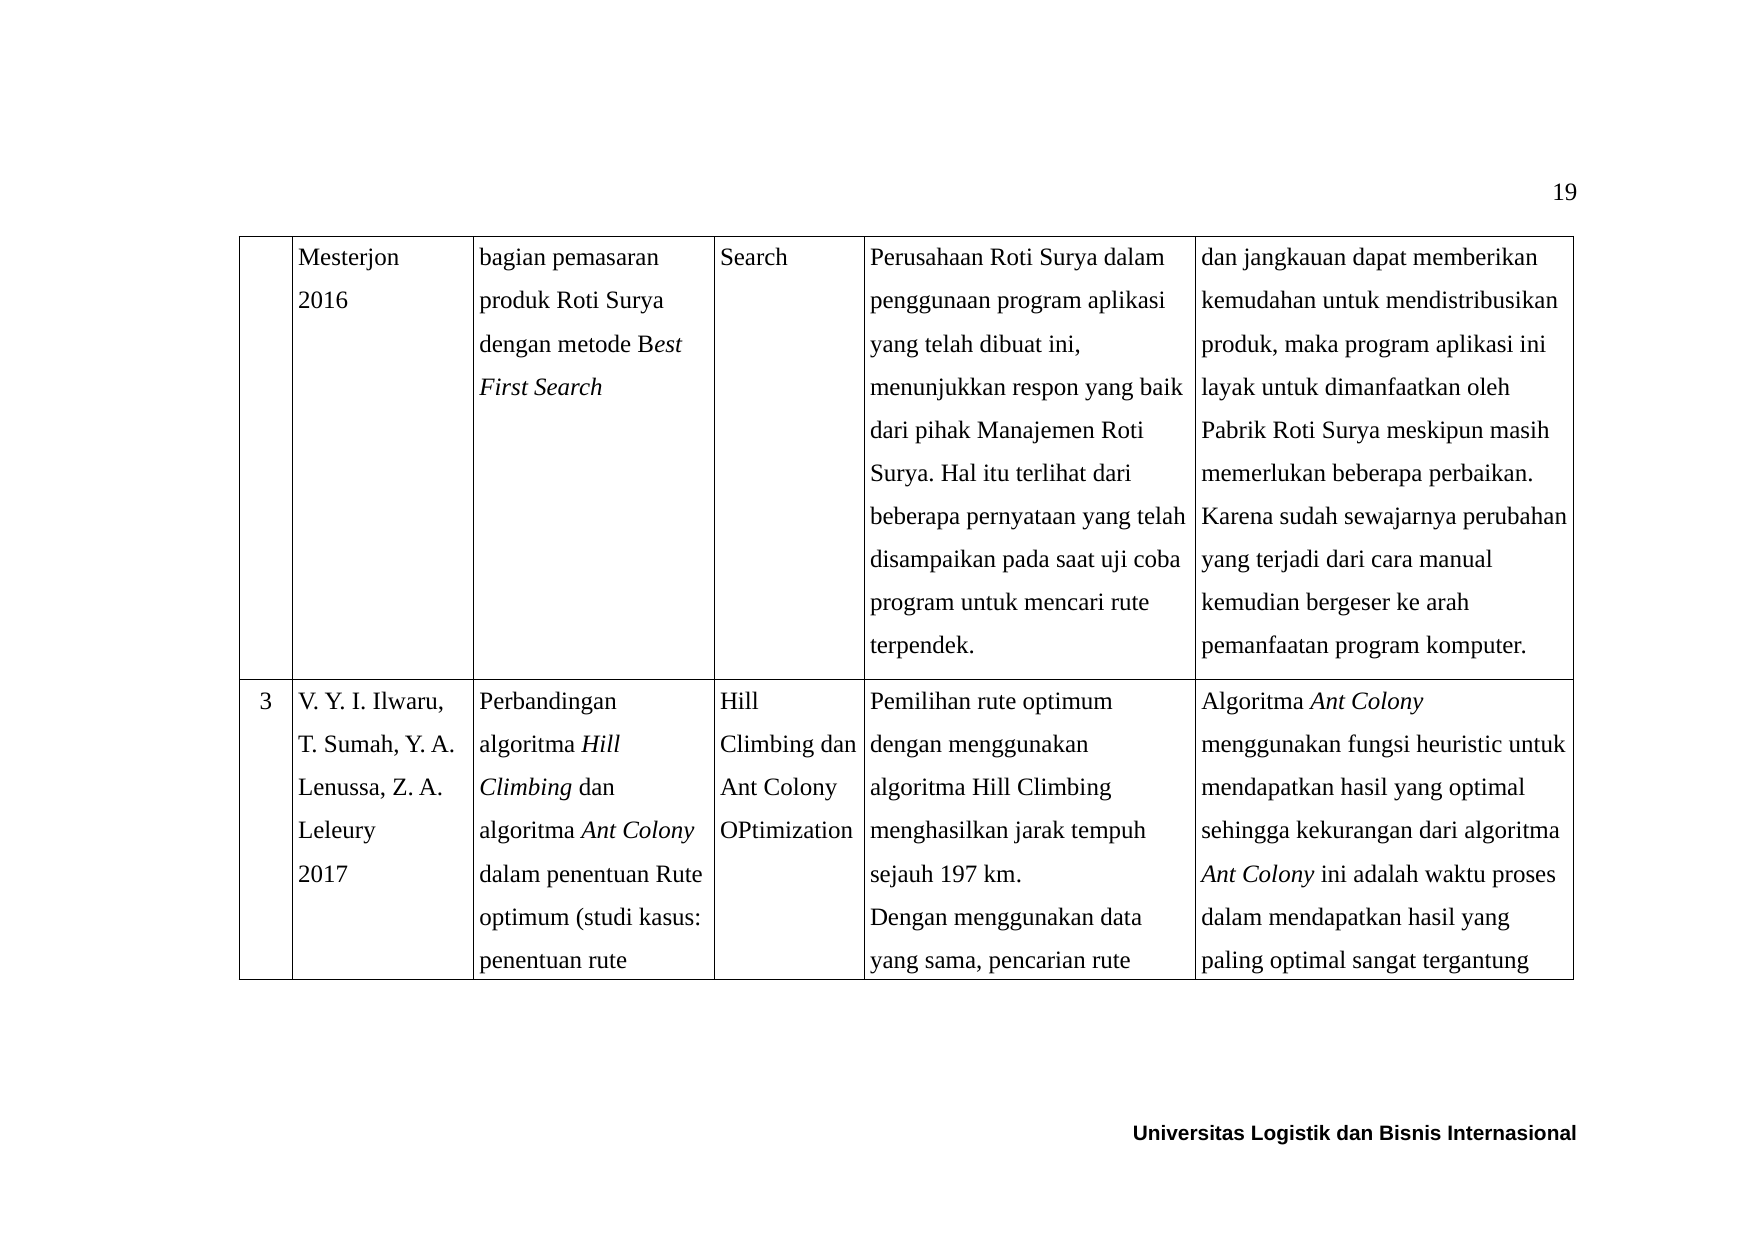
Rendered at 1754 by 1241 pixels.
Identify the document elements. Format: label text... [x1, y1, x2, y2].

table_cell Search [715, 237, 864, 679]
table_cell V. Y. I. Ilwaru, T. Sumah, Y. A. Lenussa, Z. A. Leleury 2017 [293, 680, 473, 979]
table_cell Perusahaan Roti Surya dalam penggunaan program aplikasi yang telah dibuat ini, menunjukkan respon yang baik dari pihak Manajemen Roti Surya. Hal itu terlihat dari beberapa pernyataan yang telah disampaikan pada saat uji coba program untuk mencari rute terpendek. [865, 237, 1195, 679]
table_cell [240, 237, 292, 679]
table_cell 3 [240, 680, 292, 979]
table_cell Algoritma Ant Colony menggunakan fungsi heuristic untuk mendapatkan hasil yang optimal sehingga kekurangan dari algoritma Ant Colony ini adalah waktu proses dalam mendapatkan hasil yang paling optimal sangat tergantung [1196, 680, 1573, 979]
table_cell Pemilihan rute optimum dengan menggunakan algoritma Hill Climbing menghasilkan jarak tempuh sejauh 197 km. Dengan menggunakan data yang sama, pencarian rute [865, 680, 1195, 979]
table_cell bagian pemasaran produk Roti Surya dengan metode Best First Search [474, 237, 714, 679]
table_cell Mesterjon 2016 [293, 237, 473, 679]
table_cell Hill Climbing dan Ant Colony OPtimization [715, 680, 864, 979]
table_cell dan jangkauan dapat memberikan kemudahan untuk mendistribusikan produk, maka program aplikasi ini layak untuk dimanfaatkan oleh Pabrik Roti Surya meskipun masih memerlukan beberapa perbaikan. Karena sudah sewajarnya perubahan yang terjadi dari cara manual kemudian bergeser ke arah pemanfaatan program komputer. [1196, 237, 1573, 679]
table_cell Perbandingan algoritma Hill Climbing dan algoritma Ant Colony dalam penentuan Rute optimum (studi kasus: penentuan rute [474, 680, 714, 979]
